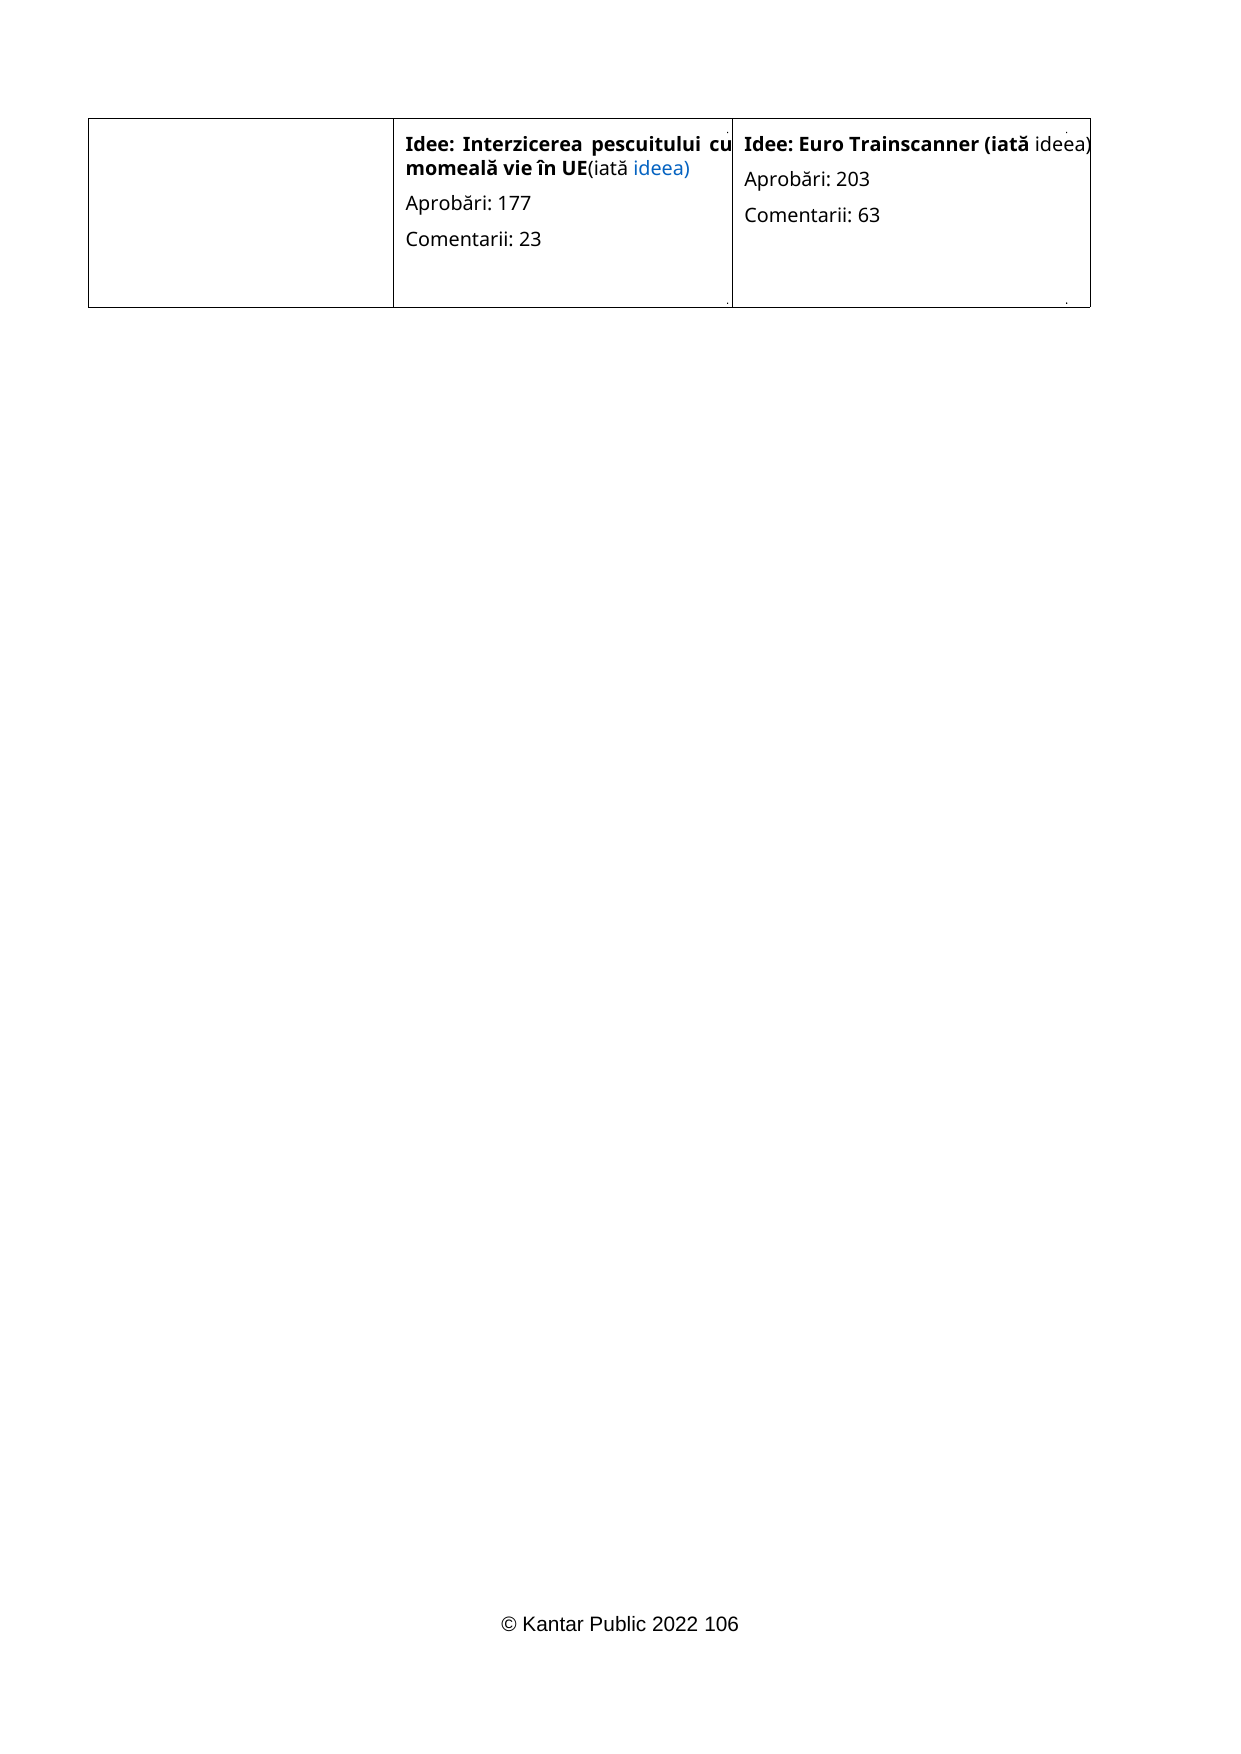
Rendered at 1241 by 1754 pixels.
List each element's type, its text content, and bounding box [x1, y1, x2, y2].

table_cell [89, 119, 393, 307]
table_cell Idee: Euro Trainscanner (iată ideea) Aprobări: 203 Comentarii: 63 [733, 119, 1090, 307]
table_cell Idee: Interzicerea pescuitului cu momeală vie în UE(iată ideea) Aprobări: 177 Comentarii: 23 [394, 119, 732, 307]
